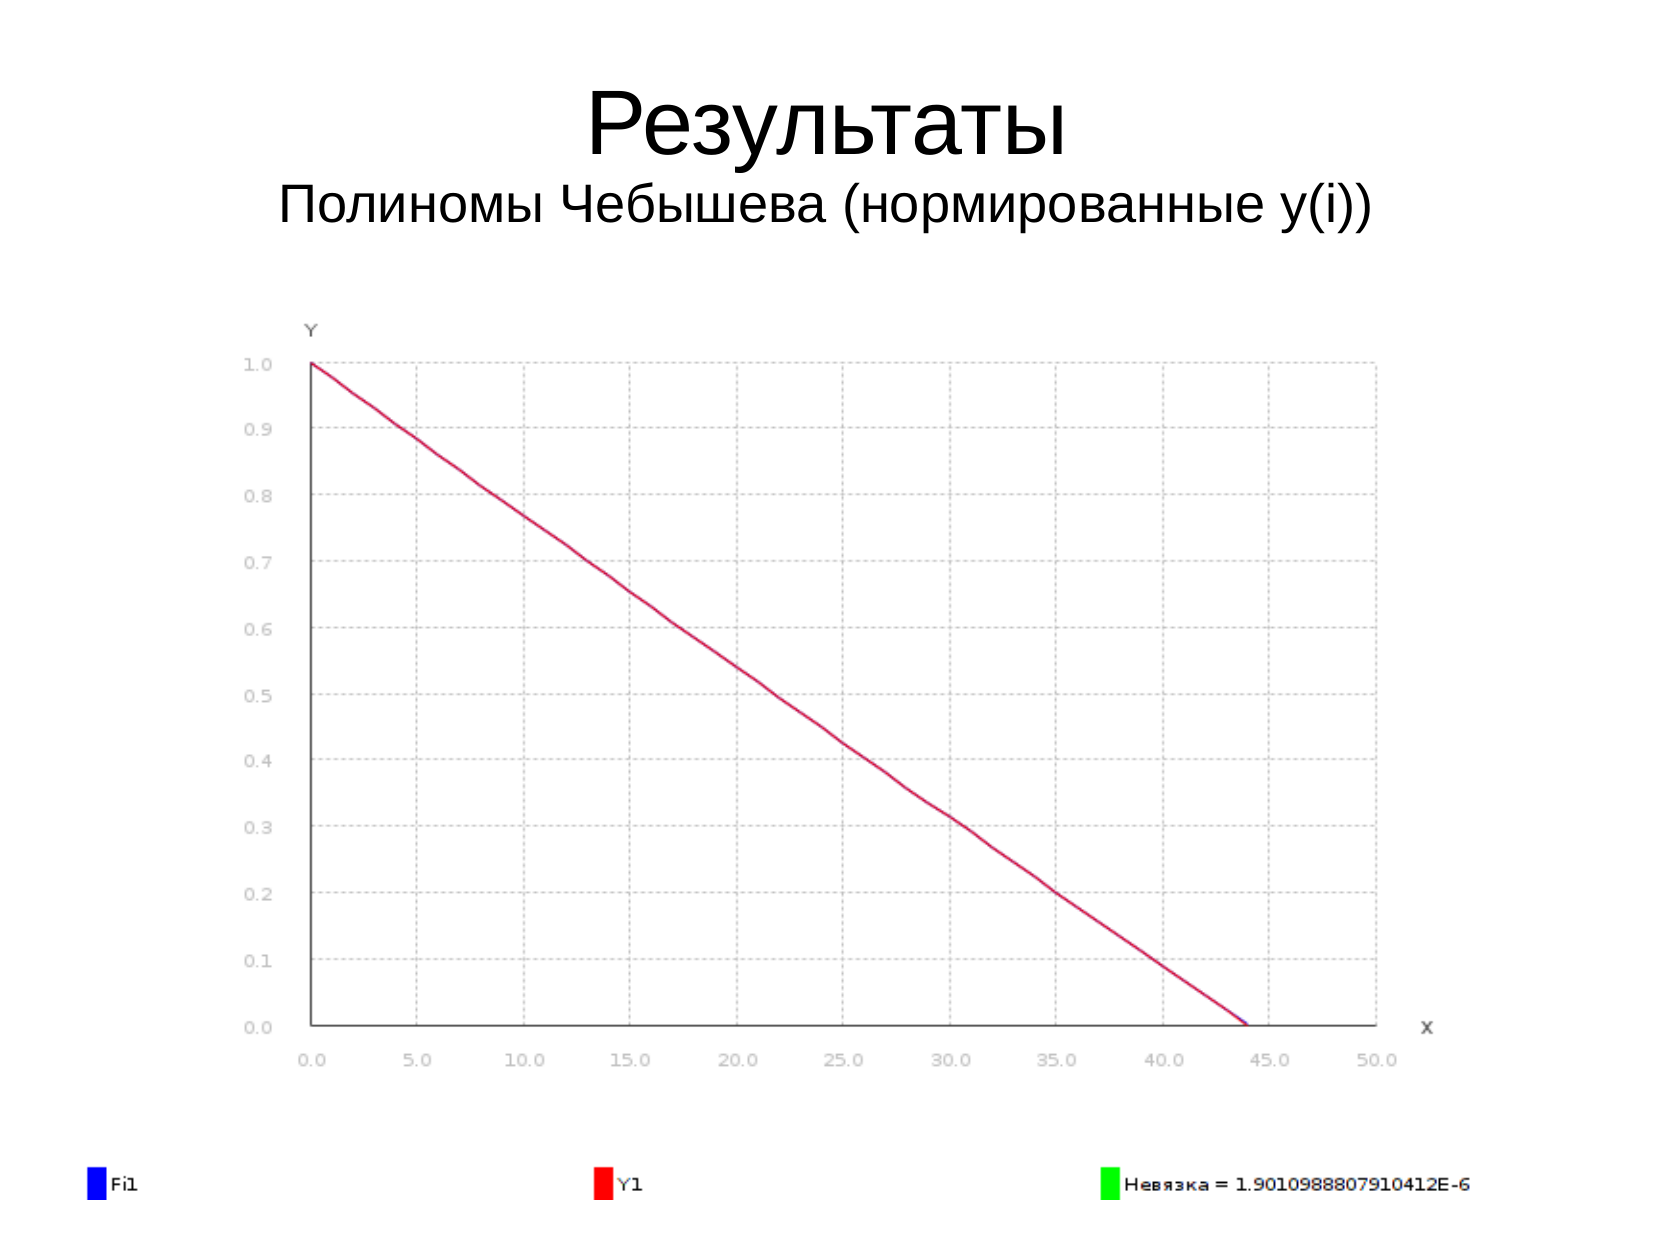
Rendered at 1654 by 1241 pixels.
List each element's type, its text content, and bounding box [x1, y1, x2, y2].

picture [82, 164, 1606, 1201]
title Результаты Полиномы Чебышева (нормированные y(i)) [82, 49, 1571, 257]
